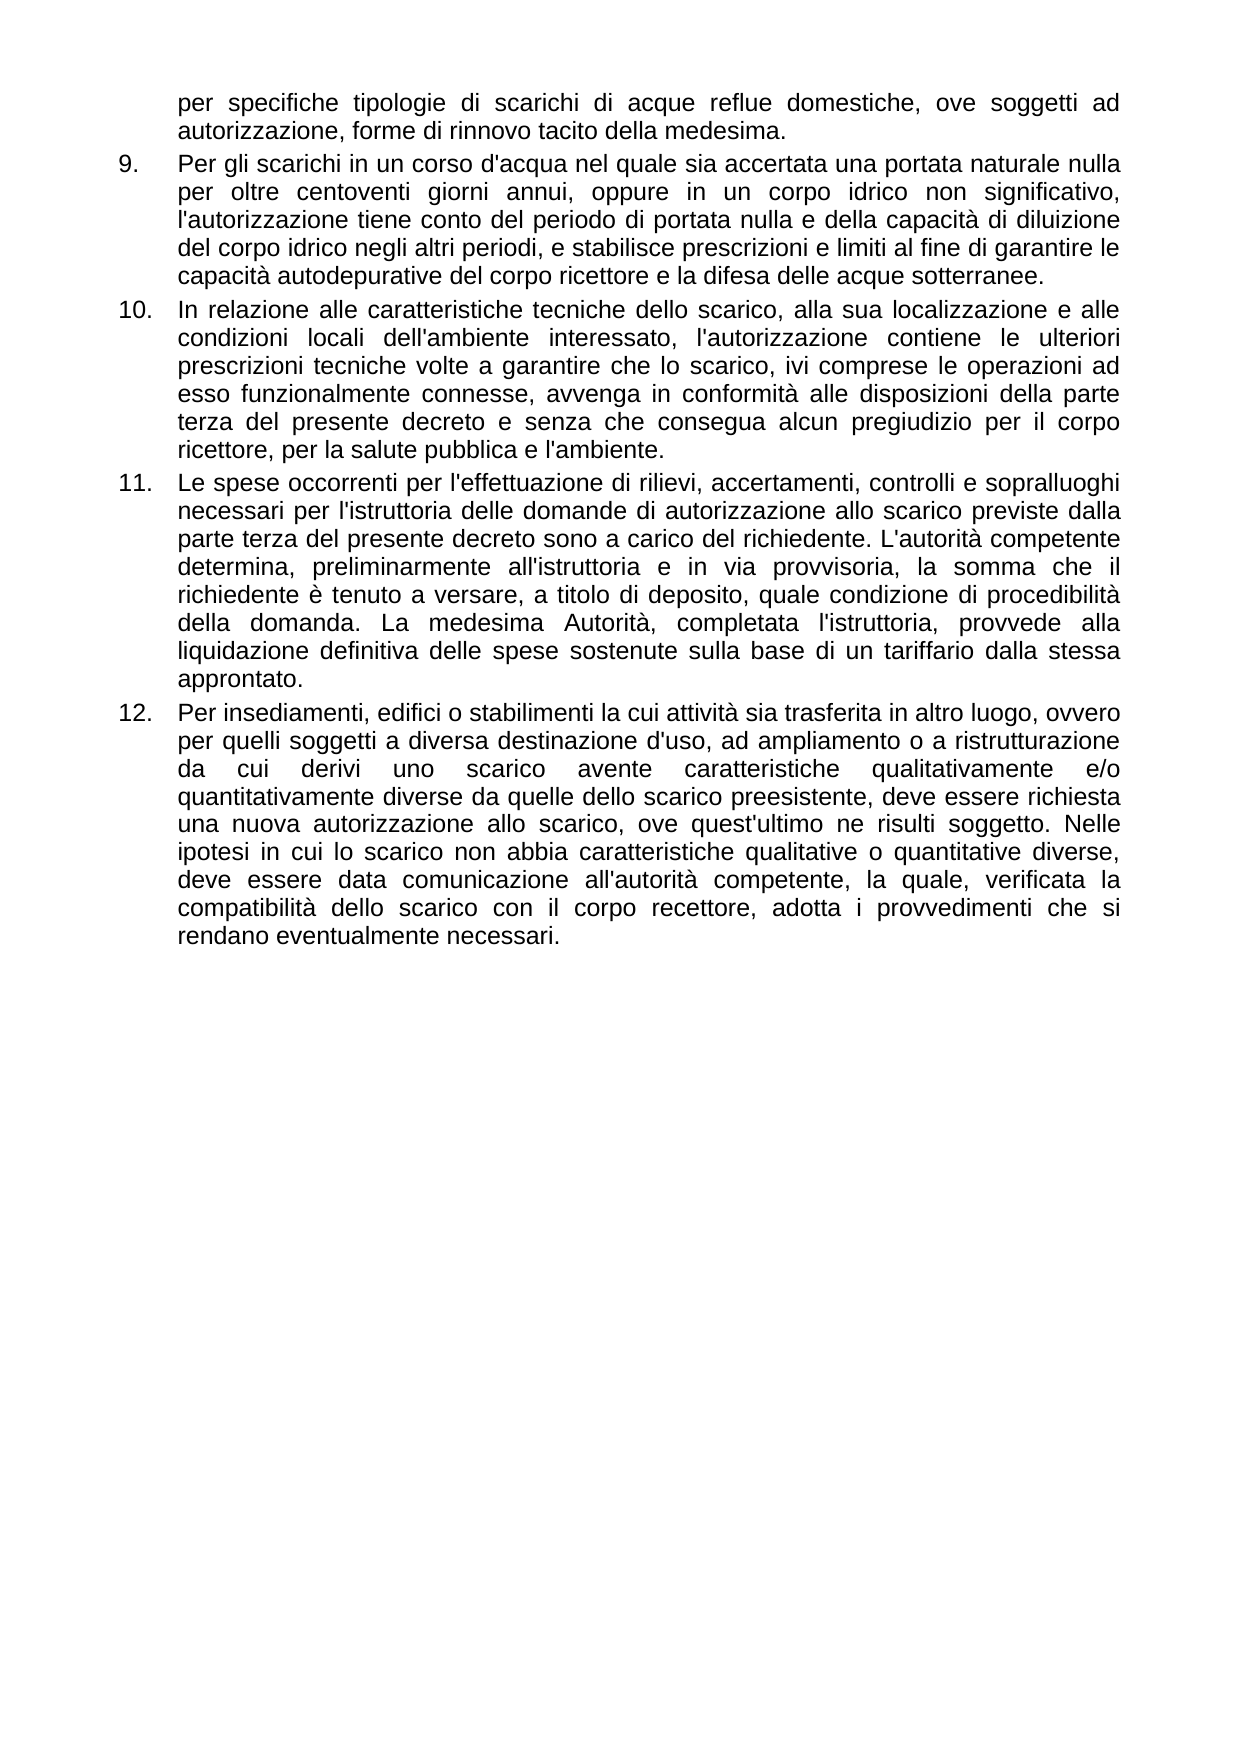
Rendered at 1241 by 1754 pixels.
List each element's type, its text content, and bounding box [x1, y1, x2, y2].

text 12. Per insediamenti, edifici o stabilimenti la cui attività sia trasferita in altro luogo, ovvero per quelli soggetti a diversa destinazione d'uso, ad ampliamento o a ristrutturazione da cui derivi uno scarico avente caratteristiche qualitativamente e/o quantitativamente diverse da quelle dello scarico preesistente, deve essere richiesta una nuova autorizzazione allo scarico, ove quest'ultimo ne risulti soggetto. Nelle ipotesi in cui lo scarico non abbia caratteristiche qualitative o quantitative diverse, deve essere data comunicazione all'autorità competente, la quale, verificata la compatibilità dello scarico con il corpo recettore, adotta i provvedimenti che si rendano eventualmente necessari. [118, 698, 1122, 950]
text 9. Per gli scarichi in un corso d'acqua nel quale sia accertata una portata naturale nulla per oltre centoventi giorni annui, oppure in un corpo idrico non significativo, l'autorizzazione tiene conto del periodo di portata nulla e della capacità di diluizione del corpo idrico negli altri periodi, e stabilisce prescrizioni e limiti al fine di garantire le capacità autodepurative del corpo ricettore e la difesa delle acque sotterranee. [118, 150, 1122, 290]
text 10. In relazione alle caratteristiche tecniche dello scarico, alla sua localizzazione e alle condizioni locali dell'ambiente interessato, l'autorizzazione contiene le ulteriori prescrizioni tecniche volte a garantire che lo scarico, ivi comprese le operazioni ad esso funzionalmente connesse, avvenga in conformità alle disposizioni della parte terza del presente decreto e senza che consegua alcun pregiudizio per il corpo ricettore, per la salute pubblica e l'ambiente. [118, 296, 1122, 463]
text 11. Le spese occorrenti per l'effettuazione di rilievi, accertamenti, controlli e sopralluoghi necessari per l'istruttoria delle domande di autorizzazione allo scarico previste dalla parte terza del presente decreto sono a carico del richiedente. L'autorità competente determina, preliminarmente all'istruttoria e in via provvisoria, la somma che il richiedente è tenuto a versare, a titolo di deposito, quale condizione di procedibilità della domanda. La medesima Autorità, completata l'istruttoria, provvede alla liquidazione definitiva delle spese sostenute sulla base di un tariffario dalla stessa approntato. [118, 469, 1122, 693]
text per specifiche tipologie di scarichi di acque reflue domestiche, ove soggetti ad autorizzazione, forme di rinnovo tacito della medesima. [118, 88, 1122, 144]
